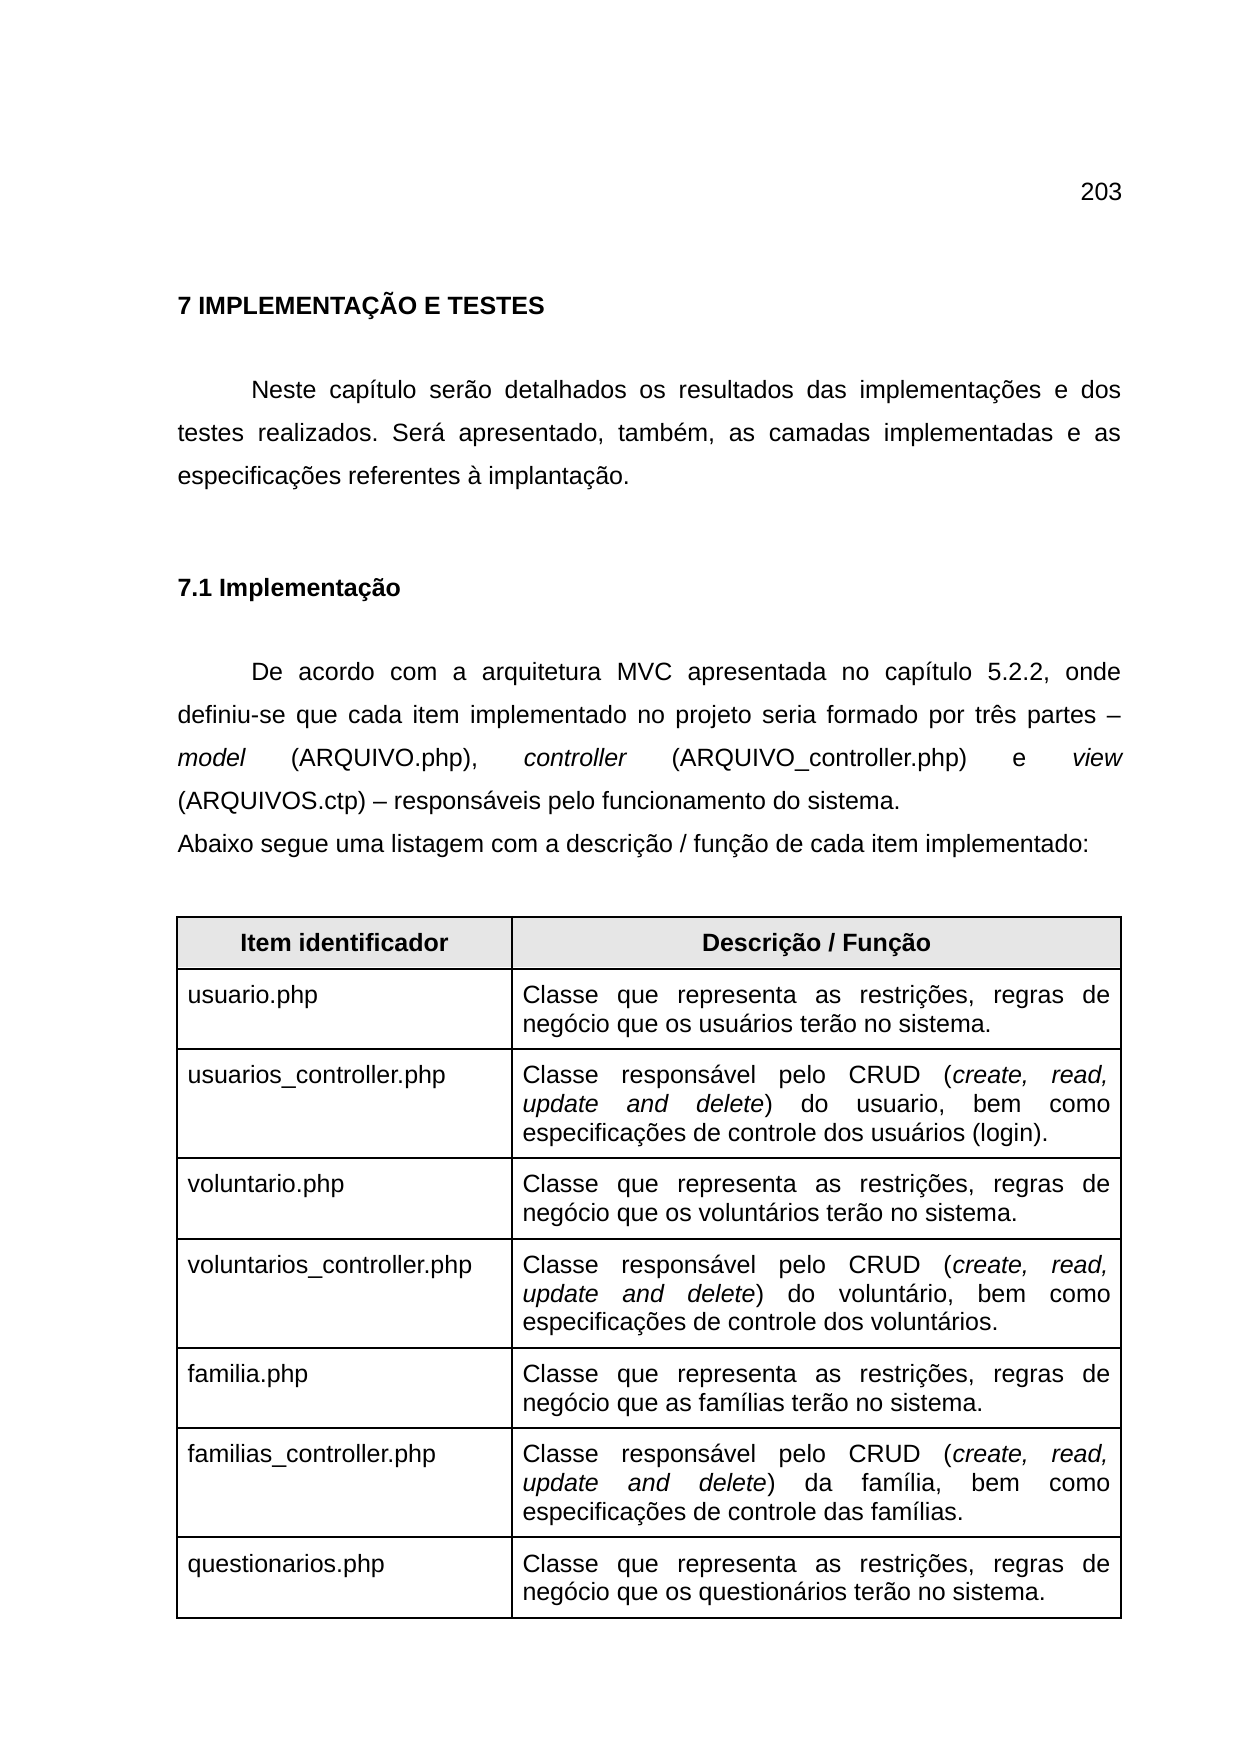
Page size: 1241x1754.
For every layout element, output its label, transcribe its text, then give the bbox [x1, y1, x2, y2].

subtitle 7 IMPLEMENTAÇÃO E TESTES [177, 291, 1122, 319]
text Neste capítulo serão detalhados os resultados das implementações e dos testes realizados. Será apresentado, também, as camadas implementadas e as especificações referentes à implantação. [177, 375, 1122, 490]
table_cell familia.php [178, 1349, 511, 1427]
table_cell usuario.php [178, 970, 511, 1048]
text De acordo com a arquitetura MVC apresentada no capítulo 5.2.2, onde definiu-se que cada item implementado no projeto seria formado por três partes – model (ARQUIVO.php), controller (ARQUIVO_controller.php) e view (ARQUIVOS.ctp) – responsáveis pelo funcionamento do sistema. [177, 657, 1122, 815]
table_cell questionarios.php [178, 1538, 511, 1617]
table_cell Classe que representa as restrições, regras de negócio que os voluntários terão no sistema. [513, 1159, 1120, 1237]
table_header Item identificador [178, 918, 511, 967]
table_cell familias_controller.php [178, 1429, 511, 1536]
table_cell Classe responsável pelo CRUD (create, read, update and delete) da família, bem como especificações de controle das famílias. [513, 1429, 1120, 1536]
table_header Descrição / Função [513, 918, 1120, 967]
table_cell Classe responsável pelo CRUD (create, read, update and delete) do voluntário, bem como especificações de controle dos voluntários. [513, 1240, 1120, 1347]
table_cell usuarios_controller.php [178, 1050, 511, 1157]
table_cell Classe que representa as restrições, regras de negócio que os usuários terão no sistema. [513, 970, 1120, 1048]
table_cell Classe responsável pelo CRUD (create, read, update and delete) do usuario, bem como especificações de controle dos usuários (login). [513, 1050, 1120, 1157]
table_cell Classe que representa as restrições, regras de negócio que os questionários terão no sistema. [513, 1538, 1120, 1617]
subtitle 7.1 Implementação [177, 573, 1122, 601]
table_cell Classe que representa as restrições, regras de negócio que as famílias terão no sistema. [513, 1349, 1120, 1427]
text Abaixo segue uma listagem com a descrição / função de cada item implementado: [177, 829, 1122, 858]
table_cell voluntario.php [178, 1159, 511, 1237]
table_cell voluntarios_controller.php [178, 1240, 511, 1347]
